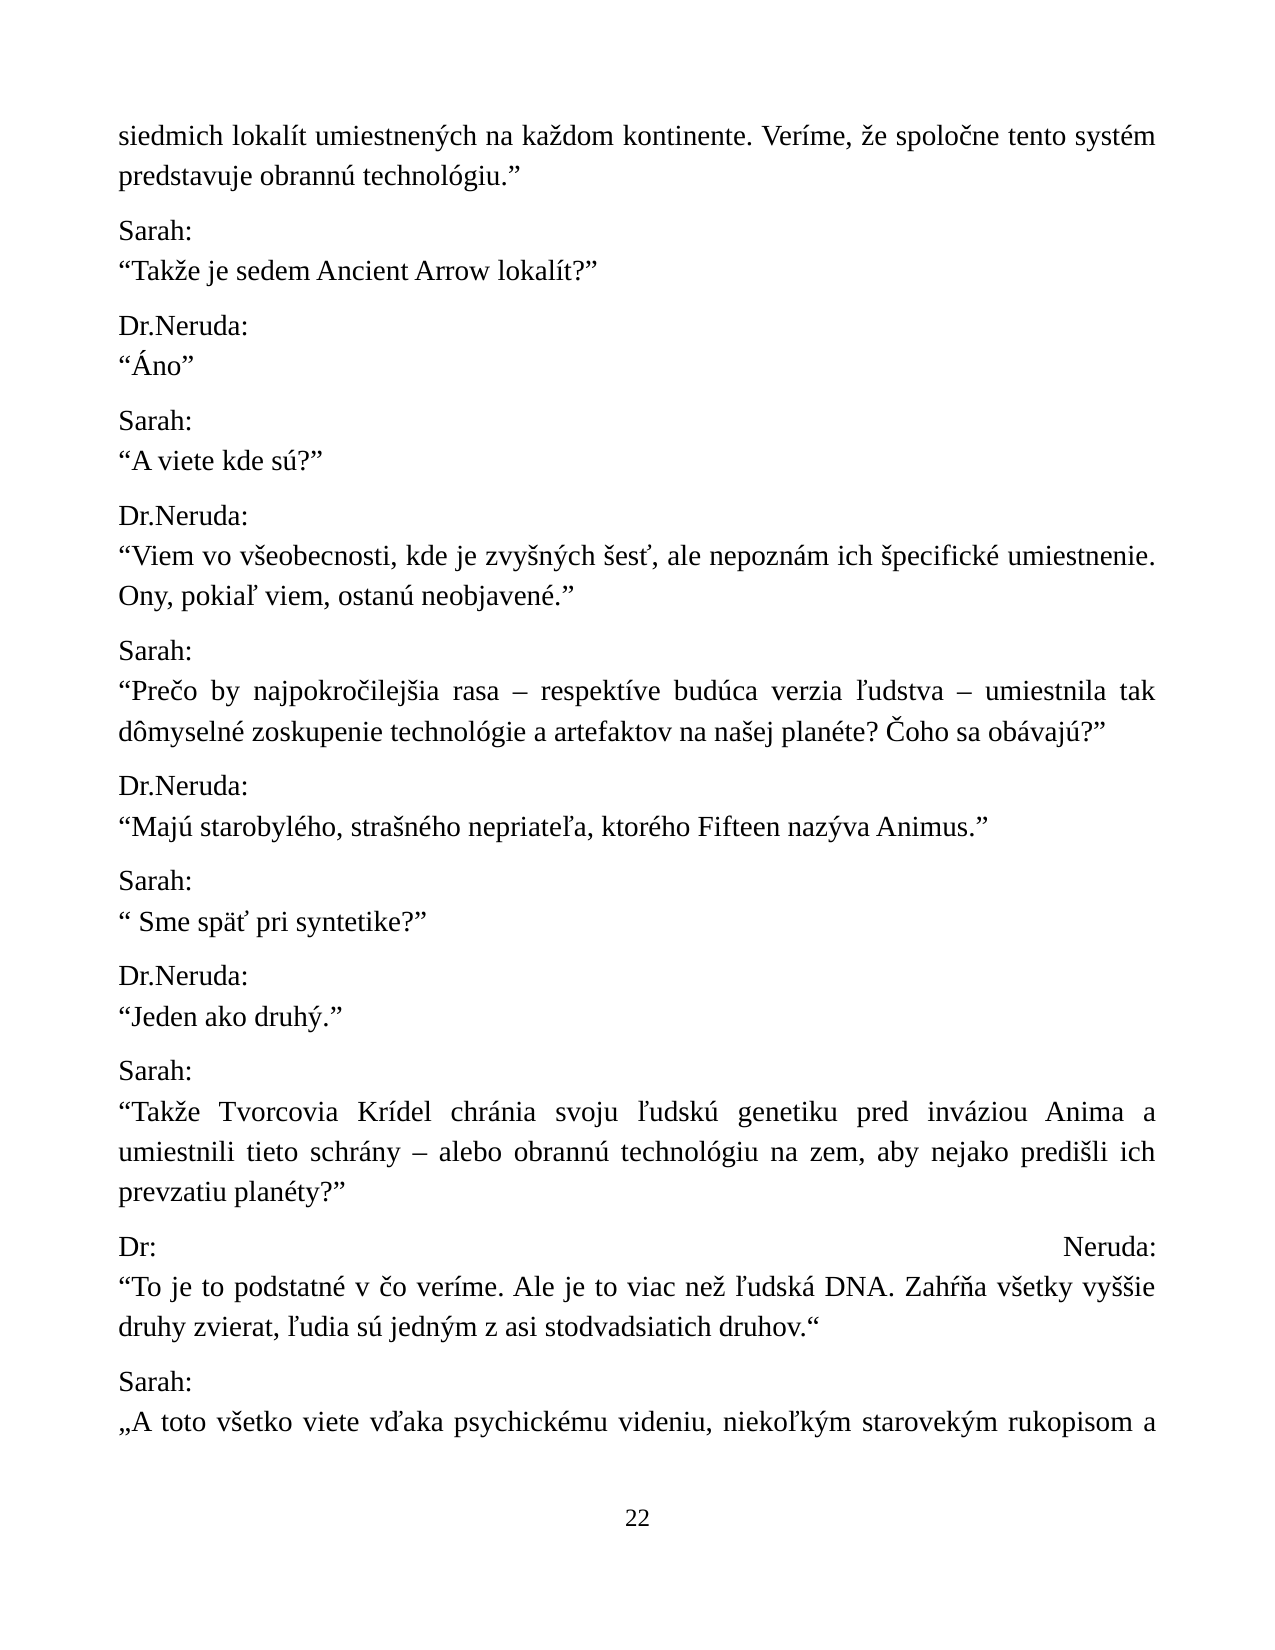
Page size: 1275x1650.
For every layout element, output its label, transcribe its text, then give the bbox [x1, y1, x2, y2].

text Sarah: “Prečo by najpokročilejšia rasa – respektíve budúca verzia ľudstva – umiestnila tak dômyselné zoskupenie technológie a artefaktov na našej planéte? Čoho sa obávajú?” [118, 633, 1157, 747]
text Sarah: “A viete kde sú?” [118, 403, 1157, 477]
text Sarah: “ Sme späť pri syntetike?” [118, 863, 1157, 937]
text Sarah: „A toto všetko viete vďaka psychickému videniu, niekoľkým starovekým rukopisom a [118, 1364, 1157, 1438]
text Sarah: “Takže je sedem Ancient Arrow lokalít?” [118, 213, 1157, 287]
text Dr.Neruda: “Viem vo všeobecnosti, kde je zvyšných šesť, ale nepoznám ich špecifické umiestnenie. Ony, pokiaľ viem, ostanú neobjavené.” [118, 498, 1157, 612]
text Dr.Neruda: “Jeden ako druhý.” [118, 958, 1157, 1032]
text Dr.Neruda: “Áno” [118, 308, 1157, 382]
text Dr.Neruda: “Majú starobylého, strašného nepriateľa, ktorého Fifteen nazýva Animus.” [118, 768, 1157, 842]
text Dr: Neruda: “To je to podstatné v čo veríme. Ale je to viac než ľudská DNA. Zahŕňa všetky vyššie druhy zvierat, ľudia sú jedným z asi stodvadsiatich druhov.“ [118, 1229, 1157, 1343]
text siedmich lokalít umiestnených na každom kontinente. Veríme, že spoločne tento systém predstavuje obrannú technológiu.” [118, 118, 1157, 192]
text Sarah: “Takže Tvorcovia Krídel chránia svoju ľudskú genetiku pred inváziou Anima a umiestnili tieto schrány – alebo obrannú technológiu na zem, aby nejako predišli ich prevzatiu planéty?” [118, 1053, 1157, 1208]
